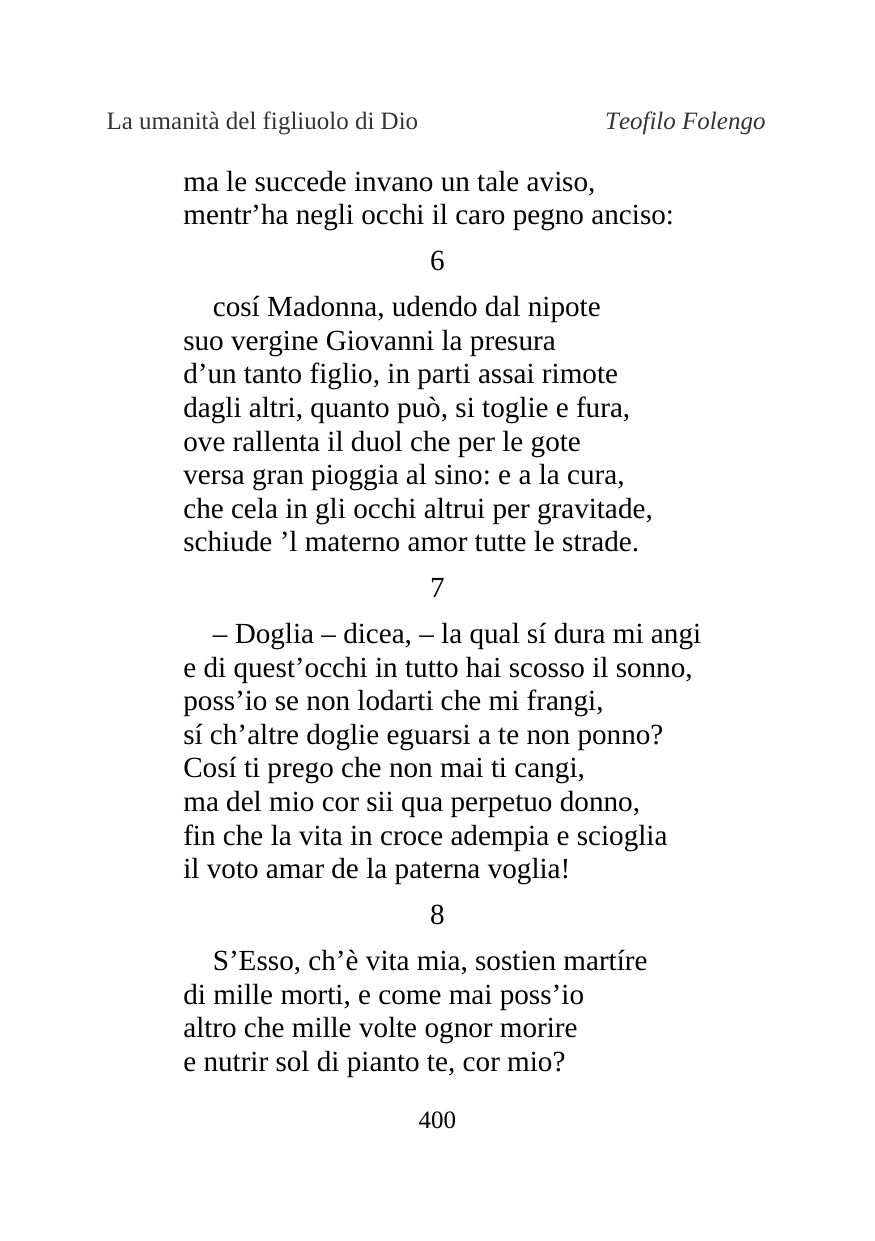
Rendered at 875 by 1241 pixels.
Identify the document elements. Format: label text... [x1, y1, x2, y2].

text ma le succede invano un tale aviso, mentr’ha negli occhi il caro pegno anciso: [183, 164, 768, 231]
text 6 [106, 243, 768, 277]
text – Doglia – dicea, – la qual sí dura mi angi e di quest’occhi in tutto hai scosso il sonno, poss’io se non lodarti che mi frangi, sí ch’altre doglie eguarsi a te non ponno? Cosí ti prego che non mai ti cangi, ma del mio cor sii qua perpetuo donno, fin che la vita in croce adempia e scioglia il voto amar de la paterna voglia! [183, 616, 768, 885]
text cosí Madonna, udendo dal nipote suo vergine Giovanni la presura d’un tanto figlio, in parti assai rimote dagli altri, quanto può, si toglie e fura, ove rallenta il duol che per le gote versa gran pioggia al sino: e a la cura, che cela in gli occhi altrui per gravitade, schiude ’l materno amor tutte le strade. [183, 289, 768, 558]
text 8 [106, 897, 768, 931]
text 7 [106, 570, 768, 604]
text S’Esso, ch’è vita mia, sostien martíre di mille morti, e come mai poss’io altro che mille volte ognor morire e nutrir sol di pianto te, cor mio? [183, 943, 768, 1077]
